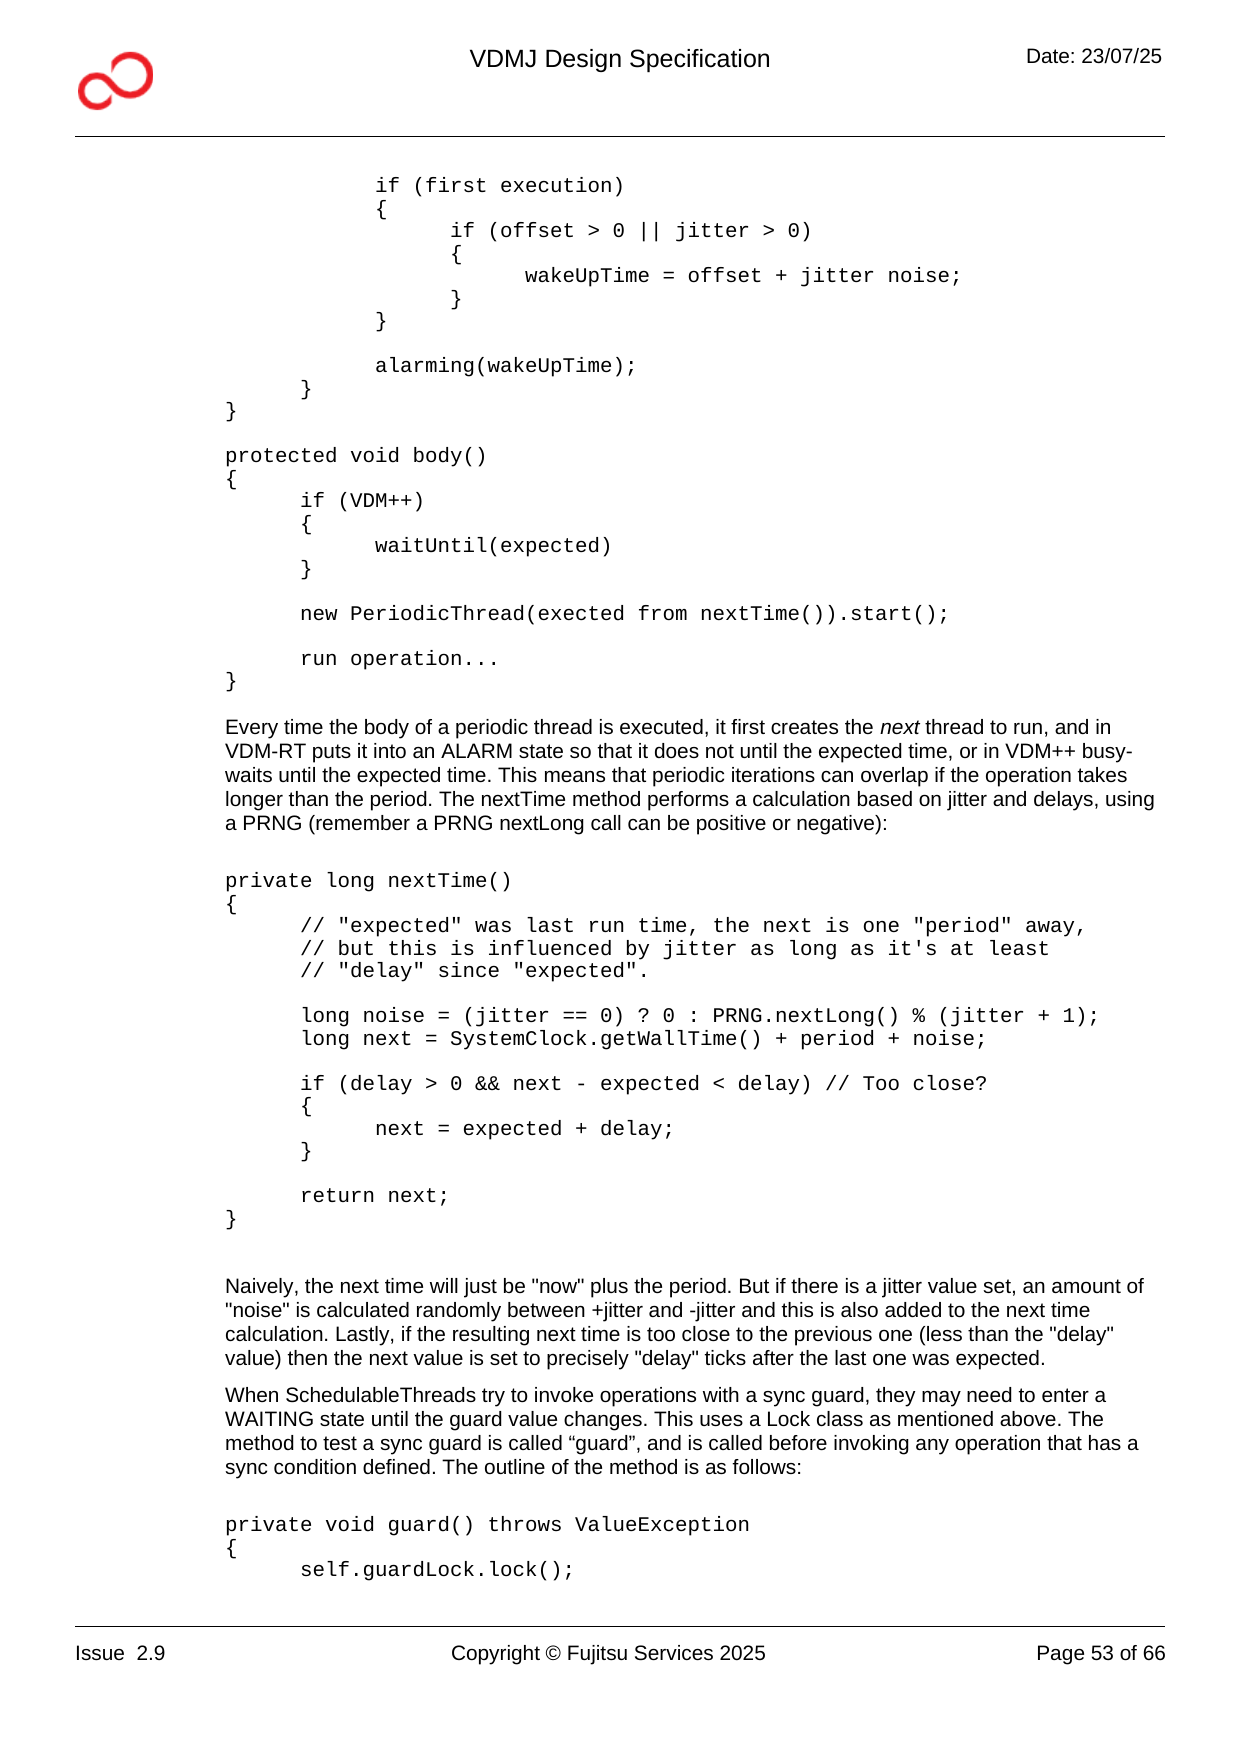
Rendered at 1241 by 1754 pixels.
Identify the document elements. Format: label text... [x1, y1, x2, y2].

text } [225, 287, 1165, 310]
text Every time the body of a periodic thread is executed, it first creates the next thread to run, and in VDM-RT puts it into an ALARM state so that it does not until the expected time, or in VDM++ busy-waits until the expected time. This means that periodic iterations can overlap if the operation takes longer than the period. The nextTime method performs a calculation based on jitter and delays, using a PRNG (remember a PRNG nextLong call can be positive or negative): [225, 715, 1165, 835]
text { [225, 1095, 1165, 1117]
text { [225, 242, 1165, 265]
text // "expected" was last run time, the next is one "period" away, [225, 915, 1165, 937]
text Naively, the next time will just be "now" plus the period. But if there is a jitter value set, an amount of "noise" is calculated randomly between +jitter and -jitter and this is also added to the next time calculation. Lastly, if the resulting next time is too close to the previous one (less than the "delay" value) then the next value is set to precisely "delay" ticks after the last one was expected. [225, 1275, 1165, 1371]
text wakeUpTime = offset + jitter noise; [225, 265, 1165, 287]
text } [225, 310, 1165, 332]
text run operation... [225, 647, 1165, 670]
text protected void body() [225, 445, 1165, 467]
text if (delay > 0 && next - expected < delay) // Too close? [225, 1072, 1165, 1095]
text { [225, 512, 1165, 535]
text } [225, 400, 1165, 422]
text alarming(wakeUpTime); [225, 355, 1165, 377]
text } [225, 1140, 1165, 1162]
text } [225, 1207, 1165, 1230]
text { [225, 892, 1165, 915]
text { [225, 197, 1165, 220]
text } [225, 670, 1165, 692]
text if (offset > 0 || jitter > 0) [225, 220, 1165, 242]
text new PeriodicThread(exected from nextTime()).start(); [225, 602, 1165, 625]
text self.guardLock.lock(); [225, 1559, 1165, 1581]
text private void guard() throws ValueException [225, 1514, 1165, 1536]
text private long nextTime() [225, 870, 1165, 892]
text // but this is influenced by jitter as long as it's at least [225, 937, 1165, 960]
text } [225, 557, 1165, 580]
text waitUntil(expected) [225, 535, 1165, 557]
text return next; [225, 1185, 1165, 1207]
text { [225, 1536, 1165, 1559]
text { [225, 467, 1165, 490]
picture [78, 44, 153, 120]
text When SchedulableThreads try to invoke operations with a sync guard, they may need to enter a WAITING state until the guard value changes. This uses a Lock class as mentioned above. The method to test a sync guard is called “guard”, and is called before invoking any operation that has a sync condition defined. The outline of the method is as follows: [225, 1383, 1165, 1479]
text long noise = (jitter == 0) ? 0 : PRNG.nextLong() % (jitter + 1); [225, 1005, 1165, 1027]
text } [225, 377, 1165, 400]
text if (first execution) [225, 175, 1165, 197]
text next = expected + delay; [225, 1117, 1165, 1140]
text if (VDM++) [225, 490, 1165, 512]
text long next = SystemClock.getWallTime() + period + noise; [225, 1027, 1165, 1050]
text // "delay" since "expected". [225, 960, 1165, 982]
